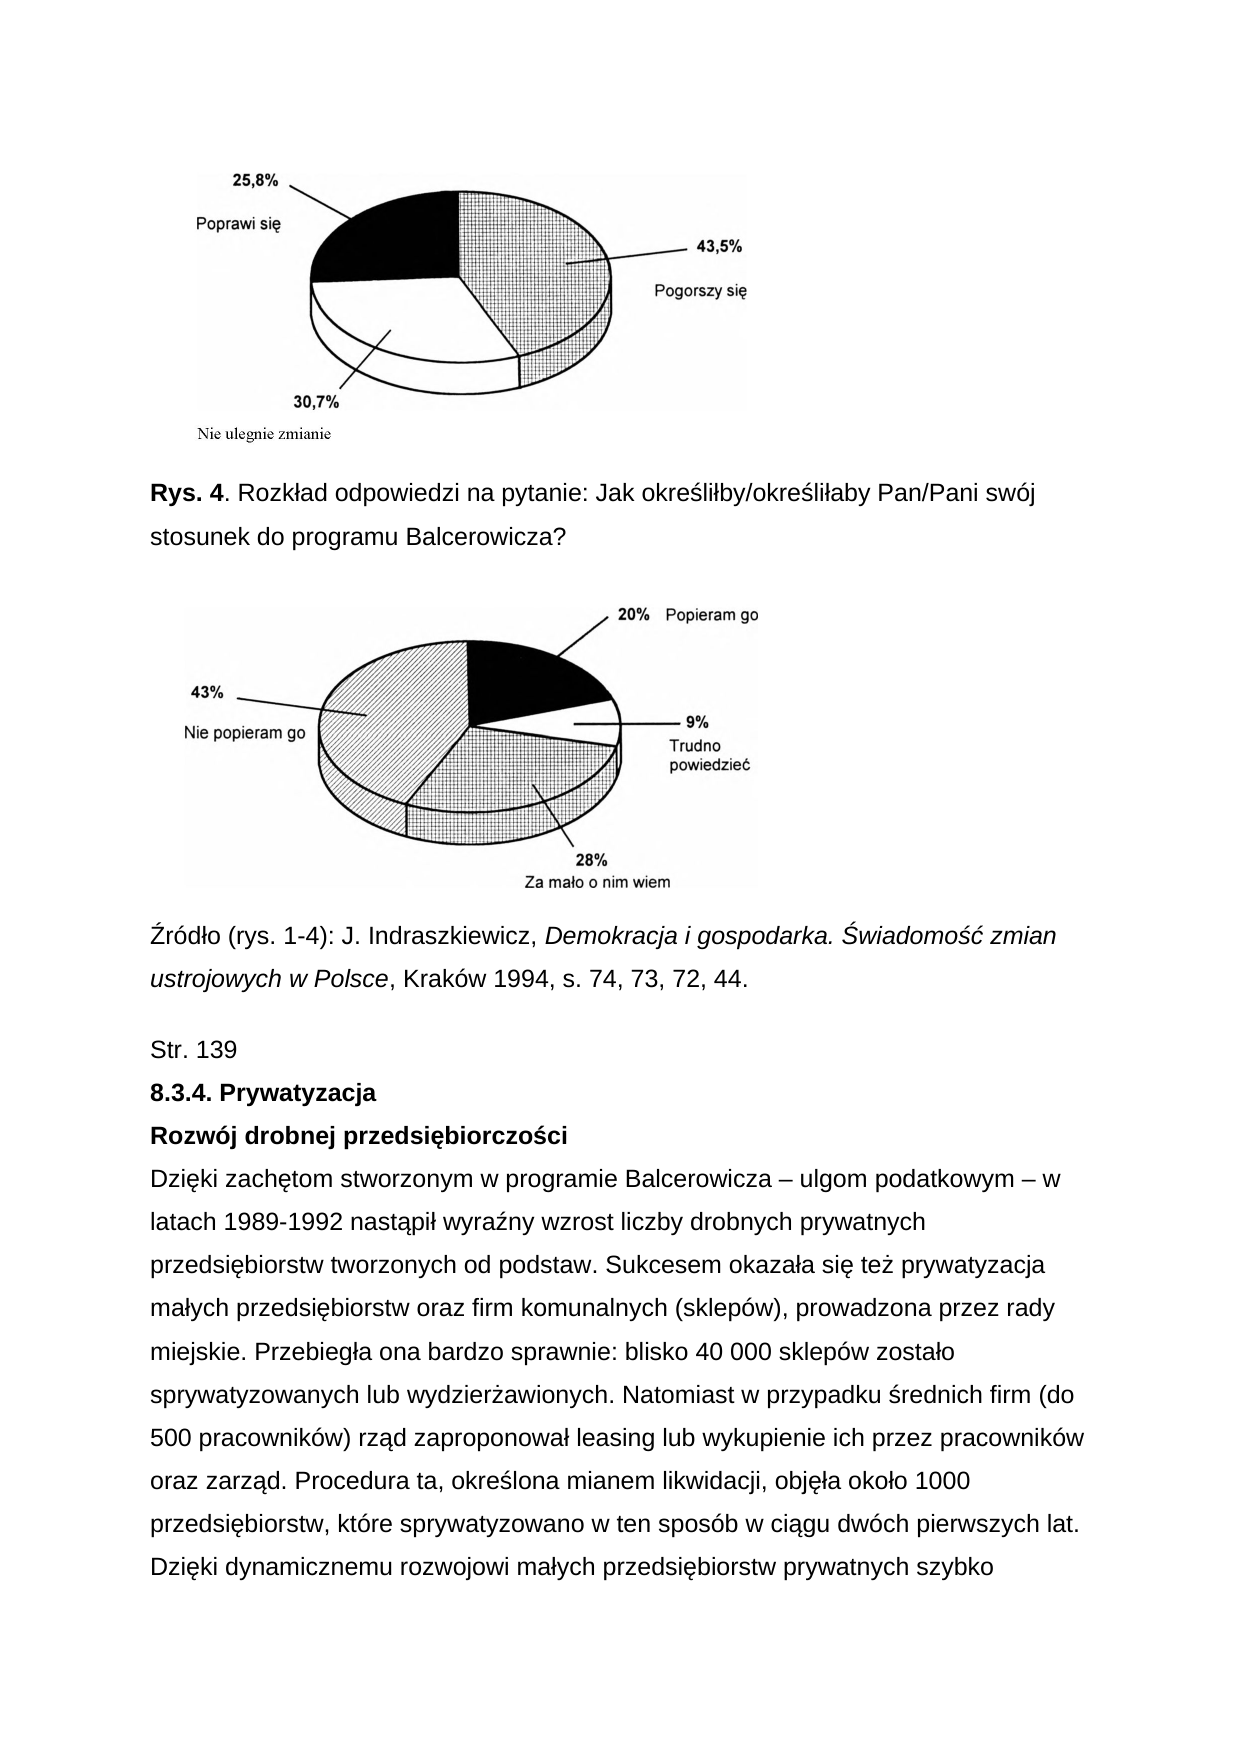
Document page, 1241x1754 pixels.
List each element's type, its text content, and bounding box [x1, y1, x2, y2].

subtitle 8.3.4. Prywatyzacja [150, 1078, 1091, 1107]
text Str. 139 [150, 1035, 1091, 1063]
text Rozwój drobnej przedsiębiorczości [150, 1121, 1091, 1150]
text Dzięki zachętom stworzonym w programie Balcerowicza – ulgom podatkowym – w latach 1989-1992 nastąpił wyraźny wzrost liczby drobnych prywatnych przedsiębiorstw tworzonych od podstaw. Sukcesem okazała się też prywatyzacja małych przedsiębiorstw oraz firm komunalnych (sklepów), prowadzona przez rady miejskie. Przebiegła ona bardzo sprawnie: blisko 40 000 sklepów zostało sprywatyzowanych lub wydzierżawionych. Natomiast w przypadku średnich firm (do 500 pracowników) rząd zaproponował leasing lub wykupienie ich przez pracowników oraz zarząd. Procedura ta, określona mianem likwidacji, objęła około 1000 przedsiębiorstw, które sprywatyzowano w ten sposób w ciągu dwóch pierwszych lat. Dzięki dynamicznemu rozwojowi małych przedsiębiorstw prywatnych szybko [150, 1164, 1091, 1581]
text Źródło (rys. 1-4): J. Indraszkiewicz, Demokracja i gospodarka. Świadomość zmian ustrojowych w Polsce, Kraków 1994, s. 74, 73, 72, 44. [150, 921, 1091, 993]
picture [150, 148, 774, 464]
picture [150, 564, 782, 907]
text Rys. 4. Rozkład odpowiedzi na pytanie: Jak określiłby/określiłaby Pan/Pani swój stosunek do programu Balcerowicza? [150, 478, 1091, 550]
